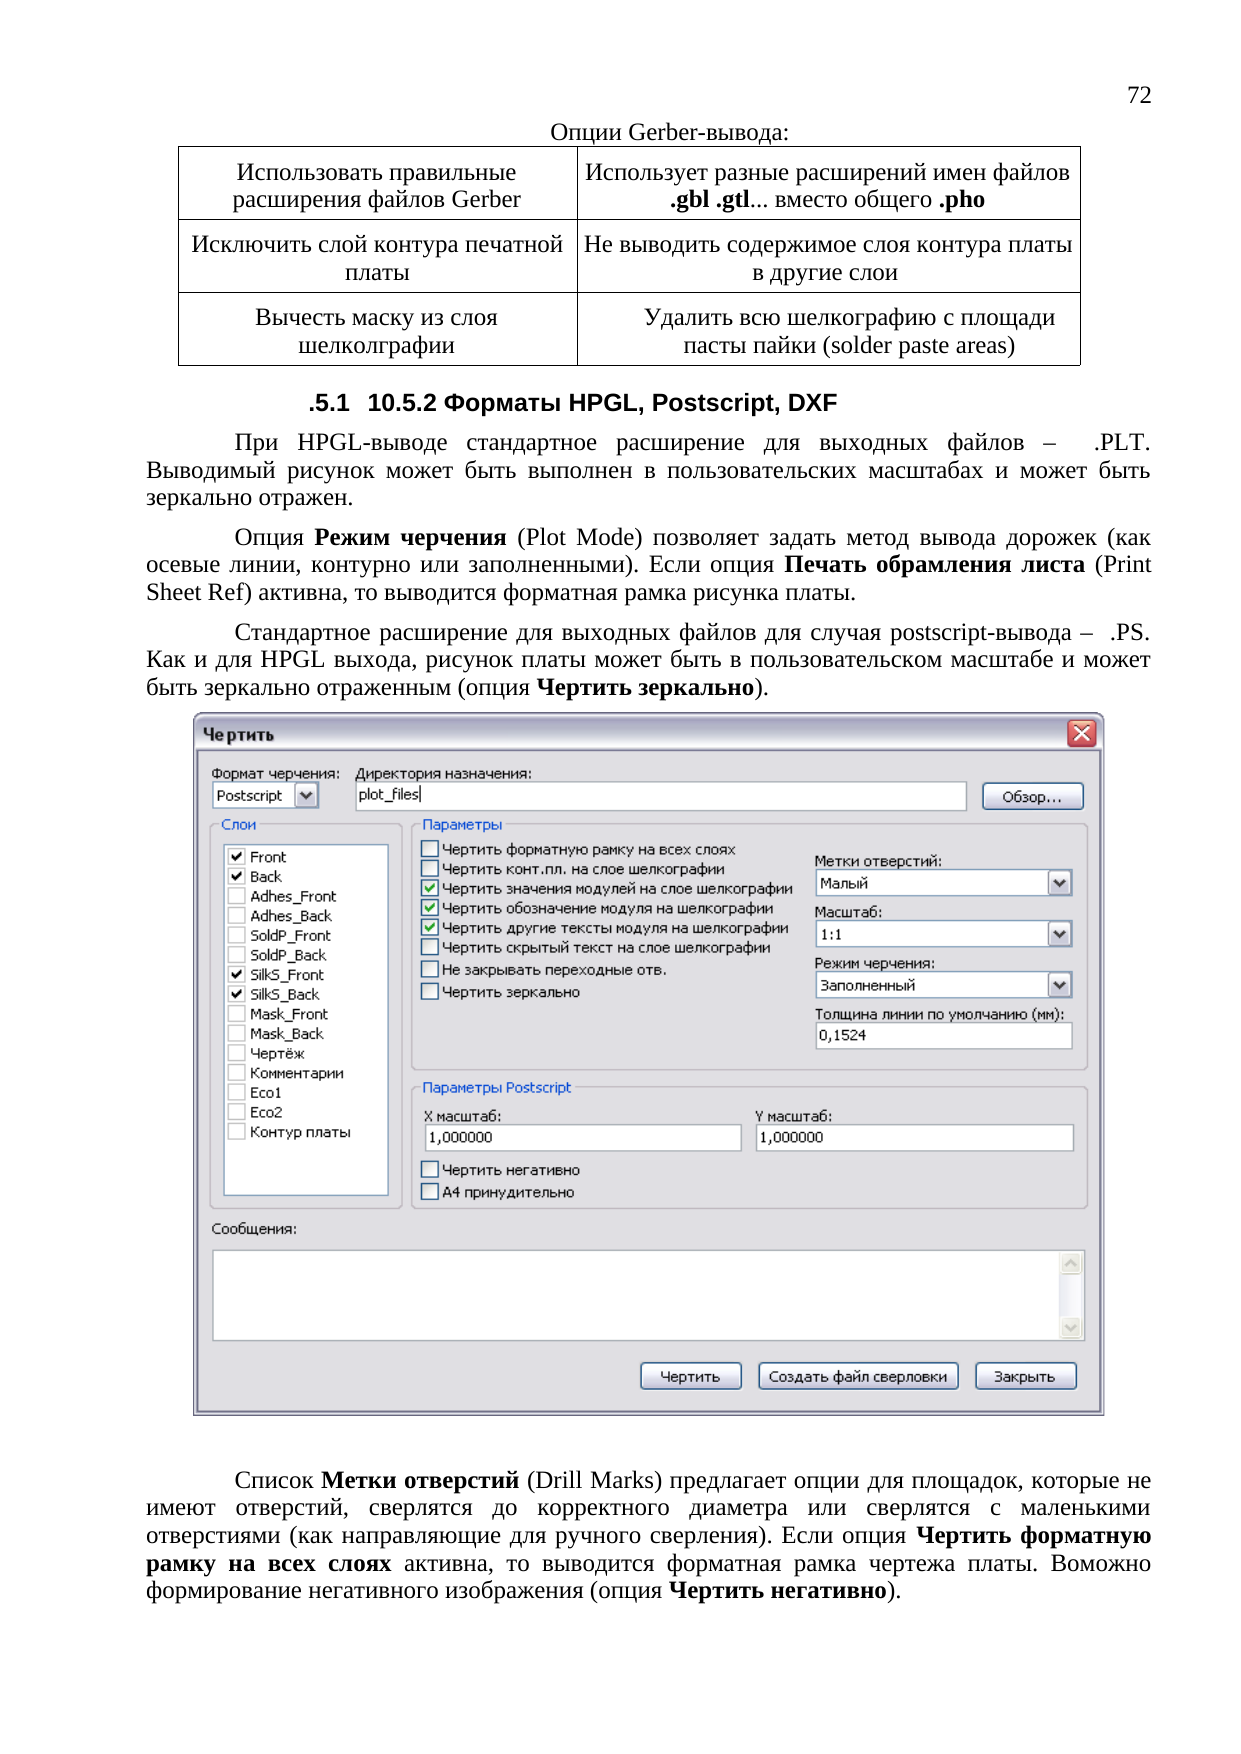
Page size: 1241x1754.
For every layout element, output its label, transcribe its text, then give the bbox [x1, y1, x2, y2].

table_cell Вычесть маску из слоя шелколграфии [179, 293, 577, 364]
table_cell Исключить слой контура печатной платы [179, 220, 577, 292]
text При HPGL-выводе стандартное расширение для выходных файлов – .PLT. Выводимый рисунок может быть выполнен в пользовательских масштабах и может быть зеркально отражен. [146, 428, 1152, 511]
list Опции Gerber-вывода: [146, 118, 1152, 146]
text Список Метки отверстий (Drill Marks) предлагает опции для площадок, которые не имеют отверстий, сверлятся до корректного диаметра или сверлятся с маленькими отверстиями (как направляющие для ручного сверления). Если опция Чертить форматную рамку на всех слоях активна, то выводится форматная рамка чертежа платы. Воможно формирование негативного изображения (опция Чертить негативно). [146, 1466, 1152, 1604]
subtitle 10.5.2 Форматы HPGL, Postscript, DXF [219, 388, 1152, 416]
text Опция Режим черчения (Plot Mode) позволяет задать метод вывода дорожек (как осевые линии, контурно или заполненными). Если опция Печать обрамления листа (Print Sheet Ref) активна, то выводится форматная рамка рисунка платы. [146, 523, 1152, 606]
table_cell Удалить всю шелкографию c площади пасты пайки (solder paste areas) [578, 293, 1080, 364]
table_header Использовать правильные расширения файлов Gerber [179, 147, 577, 219]
table_header Использует разные расширений имен файлов .gbl .gtl... вместо общего .pho [578, 147, 1080, 219]
text Стандартное расширение для выходных файлов для случая postscript-вывода – .PS. Как и для HPGL выхода, рисунок платы может быть в пользовательском масштабе и может быть зеркально отраженным (опция Чертить зеркально). [146, 618, 1152, 701]
picture [193, 712, 1105, 1416]
table_cell Не выводить содержимое слоя контура платы в другие слои [578, 220, 1080, 292]
